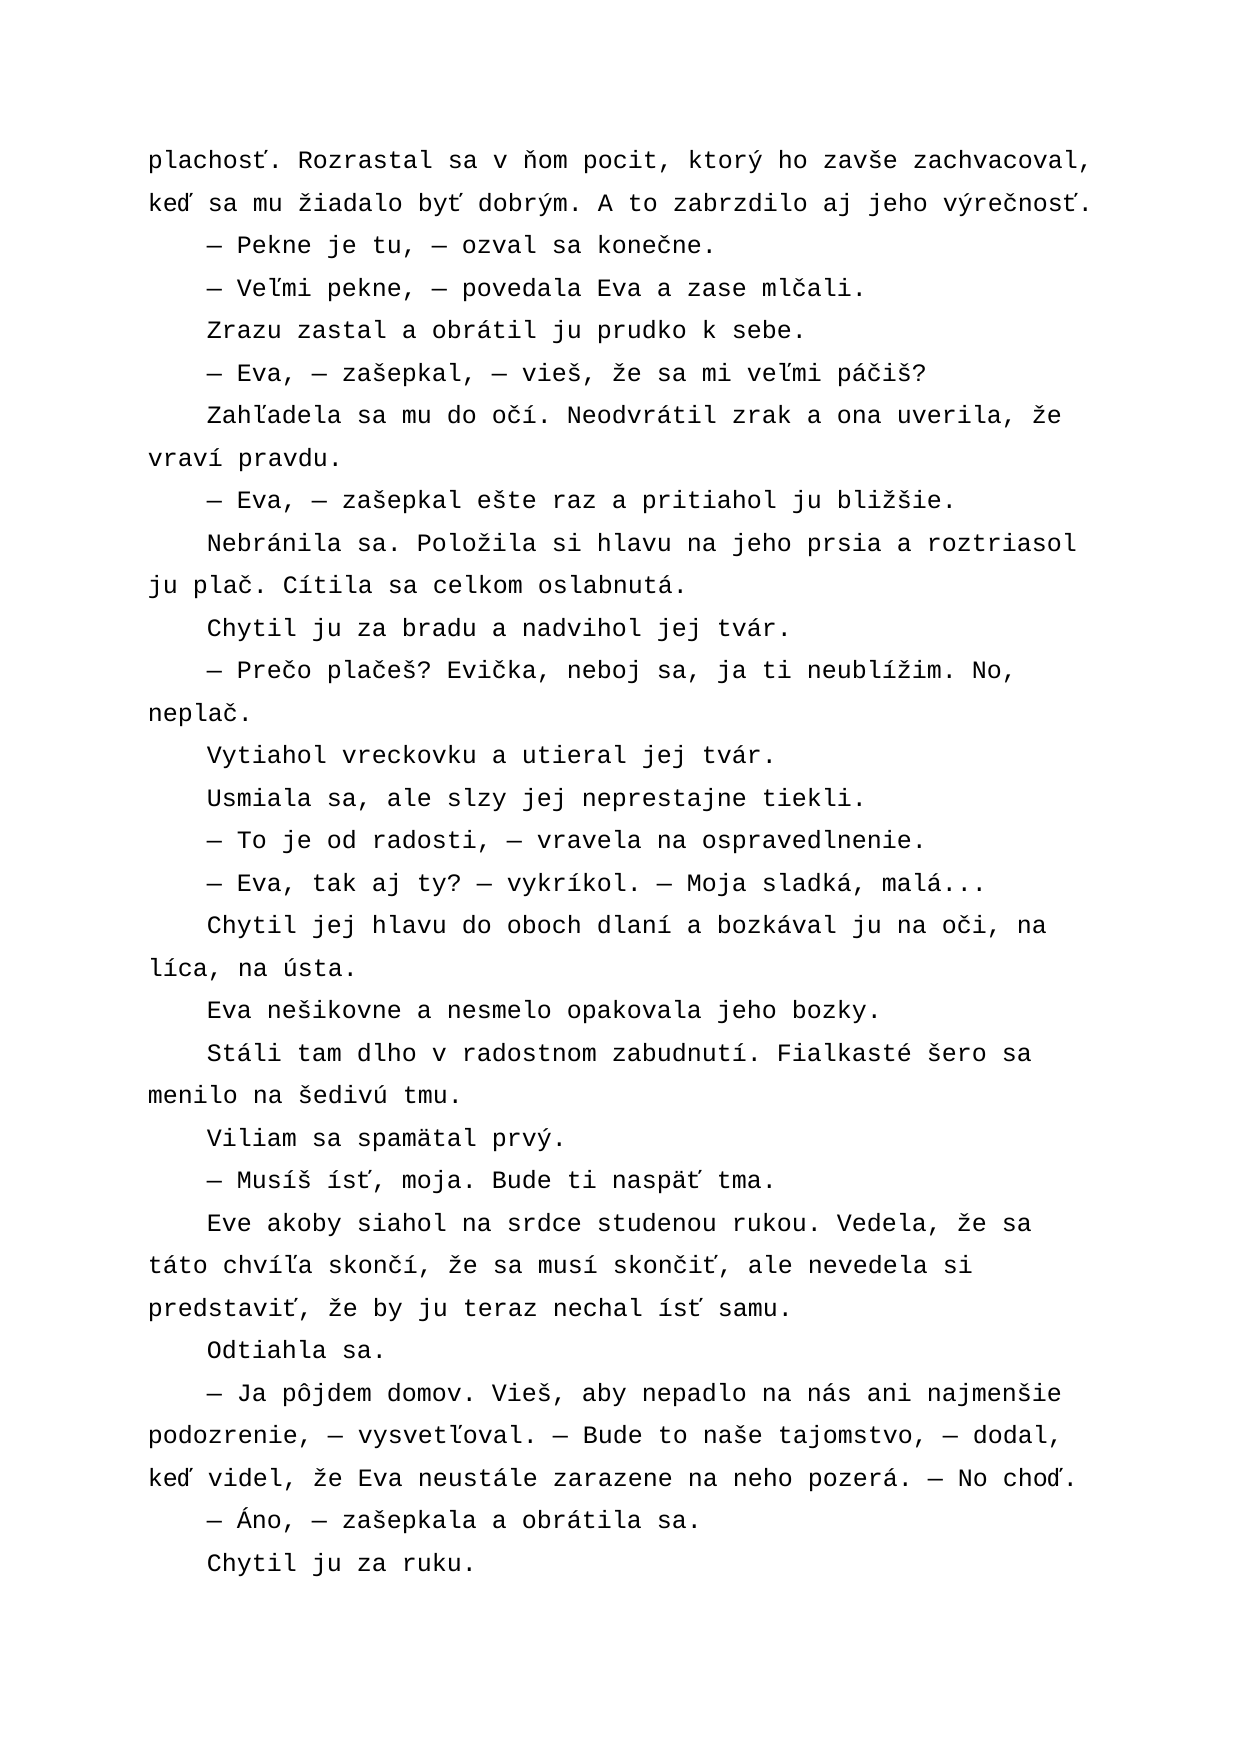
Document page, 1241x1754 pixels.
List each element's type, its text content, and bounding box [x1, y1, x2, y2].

text Chytil ju za bradu a nadvihol jej tvár. [148, 615, 1093, 643]
text — Veľmi pekne, — povedala Eva a zase mlčali. [148, 275, 1093, 303]
text plachosť. Rozrastal sa v ňom pocit, ktorý ho zavše zachvacoval, keď sa mu žiadalo byť dobrým. A to zabrzdilo aj jeho výrečnosť. [148, 148, 1093, 218]
text — Musíš ísť, moja. Bude ti naspäť tma. [148, 1168, 1093, 1196]
text Vytiahol vreckovku a utieral jej tvár. [148, 743, 1093, 771]
text — Áno, — zašepkala a obrátila sa. [148, 1508, 1093, 1536]
text Zrazu zastal a obrátil ju prudko k sebe. [148, 318, 1093, 346]
text Viliam sa spamätal prvý. [148, 1125, 1093, 1153]
text — Pekne je tu, — ozval sa konečne. [148, 233, 1093, 261]
text — Eva, — zašepkal, — vieš, že sa mi veľmi páčiš? [148, 360, 1093, 388]
text — To je od radosti, — vravela na ospravedlnenie. [148, 828, 1093, 856]
text Chytil ju za ruku. [148, 1550, 1093, 1578]
text — Ja pôjdem domov. Vieš, aby nepadlo na nás ani najmenšie podozrenie, — vysvetľoval. — Bude to naše tajomstvo, — dodal, keď videl, že Eva neustále zarazene na neho pozerá. — No choď. [148, 1380, 1093, 1493]
text Nebránila sa. Položila si hlavu na jeho prsia a roztriasol ju plač. Cítila sa celkom oslabnutá. [148, 530, 1093, 601]
text Stáli tam dlho v radostnom zabudnutí. Fialkasté šero sa menilo na šedivú tmu. [148, 1040, 1093, 1111]
text — Prečo plačeš? Evička, neboj sa, ja ti neublížim. No, neplač. [148, 658, 1093, 728]
text Usmiala sa, ale slzy jej neprestajne tiekli. [148, 785, 1093, 813]
text Chytil jej hlavu do oboch dlaní a bozkával ju na oči, na líca, na ústa. [148, 913, 1093, 983]
text — Eva, — zašepkal ešte raz a pritiahol ju bližšie. [148, 488, 1093, 516]
text — Eva, tak aj ty? — vykríkol. — Moja sladká, malá... [148, 870, 1093, 898]
text Zahľadela sa mu do očí. Neodvrátil zrak a ona uverila, že vraví pravdu. [148, 403, 1093, 473]
text Odtiahla sa. [148, 1338, 1093, 1366]
text Eva nešikovne a nesmelo opakovala jeho bozky. [148, 998, 1093, 1026]
text Eve akoby siahol na srdce studenou rukou. Vedela, že sa táto chvíľa skončí, že sa musí skončiť, ale nevedela si predstaviť, že by ju teraz nechal ísť samu. [148, 1210, 1093, 1323]
